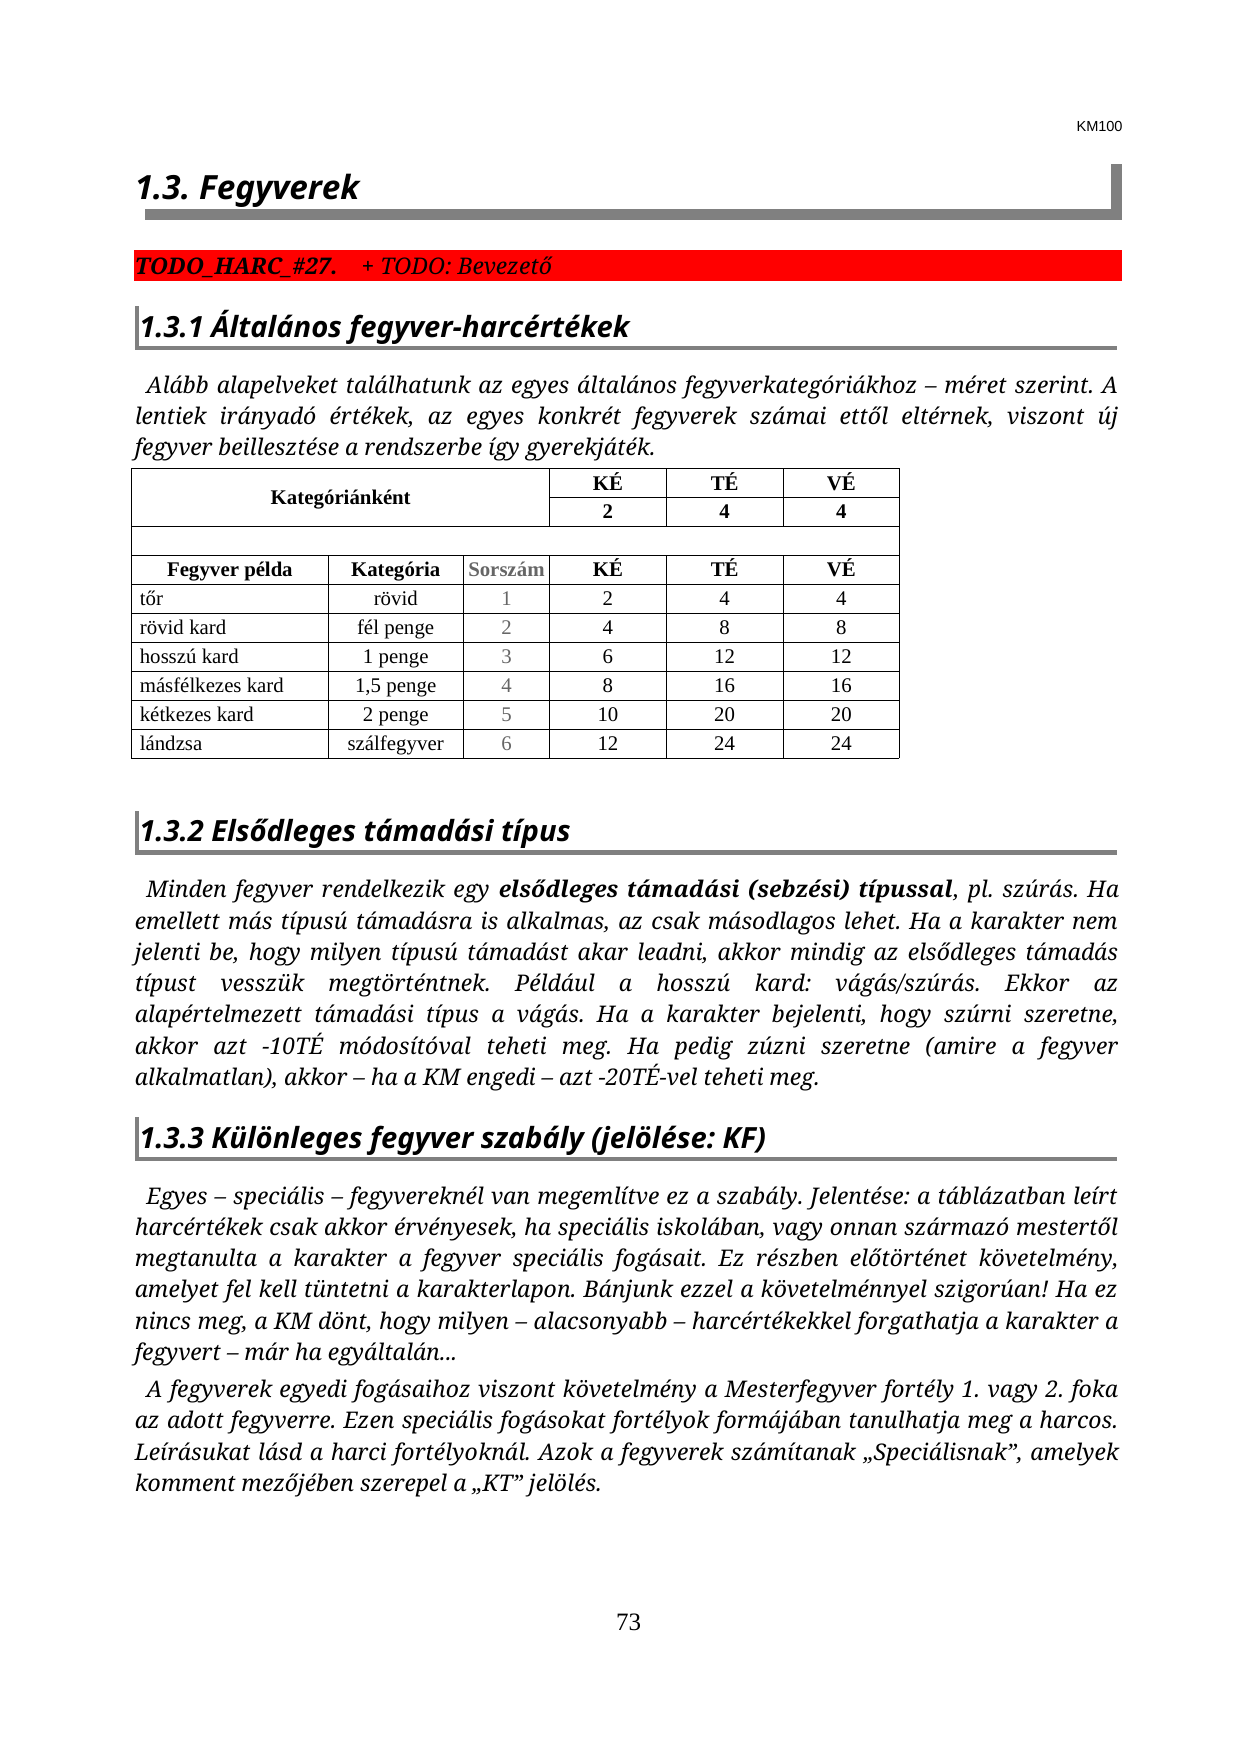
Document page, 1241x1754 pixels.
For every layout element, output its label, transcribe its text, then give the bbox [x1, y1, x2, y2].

table_header Kategóriánként [132, 469, 549, 526]
table_cell Fegyver példa [132, 556, 328, 584]
table_cell 10 [550, 701, 666, 729]
table_cell KÉ [550, 556, 666, 584]
table_cell 5 [464, 701, 549, 729]
table_cell 4 [784, 585, 899, 613]
subtitle Általános fegyver-harcértékek [139, 306, 1122, 346]
text A fegyverek egyedi fogásaihoz viszont követelmény a Mesterfegyver fortély 1. vagy 2. foka az adott fegyverre. Ezen speciális fogásokat fortélyok formájában tanulhatja meg a harcos. Leírásukat lásd a harci fortélyoknál. Azok a fegyverek számítanak „Speciálisnak”, amelyek komment mezőjében szerepel a „KT” jelölés. [134, 1373, 1122, 1498]
table_header KÉ [550, 469, 666, 497]
table_cell rövid [329, 585, 463, 613]
table_header VÉ [784, 469, 899, 497]
table_cell fél penge [329, 614, 463, 642]
table_cell 24 [784, 730, 899, 758]
table_cell tőr [132, 585, 328, 613]
table_cell Kategória [329, 556, 463, 584]
text Egyes – speciális – fegyvereknél van megemlítve ez a szabály. Jelentése: a táblázatban leírt harcértékek csak akkor érvényesek, ha speciális iskolában, vagy onnan származó mestertől megtanulta a karakter a fegyver speciális fogásait. Ez részben előtörténet követelmény, amelyet fel kell tüntetni a karakterlapon. Bánjunk ezzel a követelménnyel szigorúan! Ha ez nincs meg, a KM dönt, hogy milyen – alacsonyabb – harcértékekkel forgathatja a karakter a fegyvert – már ha egyáltalán... [134, 1180, 1122, 1367]
table_cell 20 [667, 701, 783, 729]
table_cell 4 [667, 498, 783, 526]
table_cell 2 penge [329, 701, 463, 729]
text Minden fegyver rendelkezik egy elsődleges támadási (sebzési) típussal, pl. szúrás. Ha emellett más típusú támadásra is alkalmas, az csak másodlagos lehet. Ha a karakter nem jelenti be, hogy milyen típusú támadást akar leadni, akkor mindig az elsődleges támadás típust vesszük megtörténtnek. Például a hosszú kard: vágás/szúrás. Ekkor az alapértelmezett támadási típus a vágás. Ha a karakter bejelenti, hogy szúrni szeretne, akkor azt -10TÉ módosítóval teheti meg. Ha pedig zúzni szeretne (amire a fegyver alkalmatlan), akkor – ha a KM engedi – azt -20TÉ-vel teheti meg. [134, 873, 1122, 1092]
subtitle Fegyverek [134, 164, 1111, 209]
table_cell 4 [667, 585, 783, 613]
table_cell rövid kard [132, 614, 328, 642]
table_cell 12 [550, 730, 666, 758]
table_cell 12 [667, 643, 783, 671]
table_cell 2 [550, 585, 666, 613]
table_cell 4 [784, 498, 899, 526]
table_cell 1,5 penge [329, 672, 463, 700]
table_cell 12 [784, 643, 899, 671]
table_cell 4 [464, 672, 549, 700]
table_cell 1 penge [329, 643, 463, 671]
table_cell 2 [464, 614, 549, 642]
table_cell 24 [667, 730, 783, 758]
table_cell [132, 527, 899, 555]
table_cell 16 [784, 672, 899, 700]
table_cell 8 [550, 672, 666, 700]
table_cell 8 [784, 614, 899, 642]
table_cell lándzsa [132, 730, 328, 758]
subtitle Elsődleges támadási típus [139, 811, 1122, 850]
table_cell TÉ [667, 556, 783, 584]
table_cell 6 [550, 643, 666, 671]
table_cell 4 [550, 614, 666, 642]
table_cell VÉ [784, 556, 899, 584]
subtitle Különleges fegyver szabály (jelölése: KF) [139, 1117, 1122, 1157]
table_cell másfélkezes kard [132, 672, 328, 700]
table_cell 1 [464, 585, 549, 613]
table_cell kétkezes kard [132, 701, 328, 729]
table_header TÉ [667, 469, 783, 497]
table_cell 3 [464, 643, 549, 671]
table_cell 16 [667, 672, 783, 700]
table_cell 2 [550, 498, 666, 526]
text Alább alapelveket találhatunk az egyes általános fegyverkategóriákhoz – méret szerint. A lentiek irányadó értékek, az egyes konkrét fegyverek számai ettől eltérnek, viszont új fegyver beillesztése a rendszerbe így gyerekjáték. [134, 369, 1122, 462]
table_cell szálfegyver [329, 730, 463, 758]
table_cell 8 [667, 614, 783, 642]
table_cell hosszú kard [132, 643, 328, 671]
text TODO_HARC_#27. + TODO: Bevezető [134, 250, 1122, 281]
table_cell Sorszám [464, 556, 549, 584]
table_cell 20 [784, 701, 899, 729]
table_cell 6 [464, 730, 549, 758]
